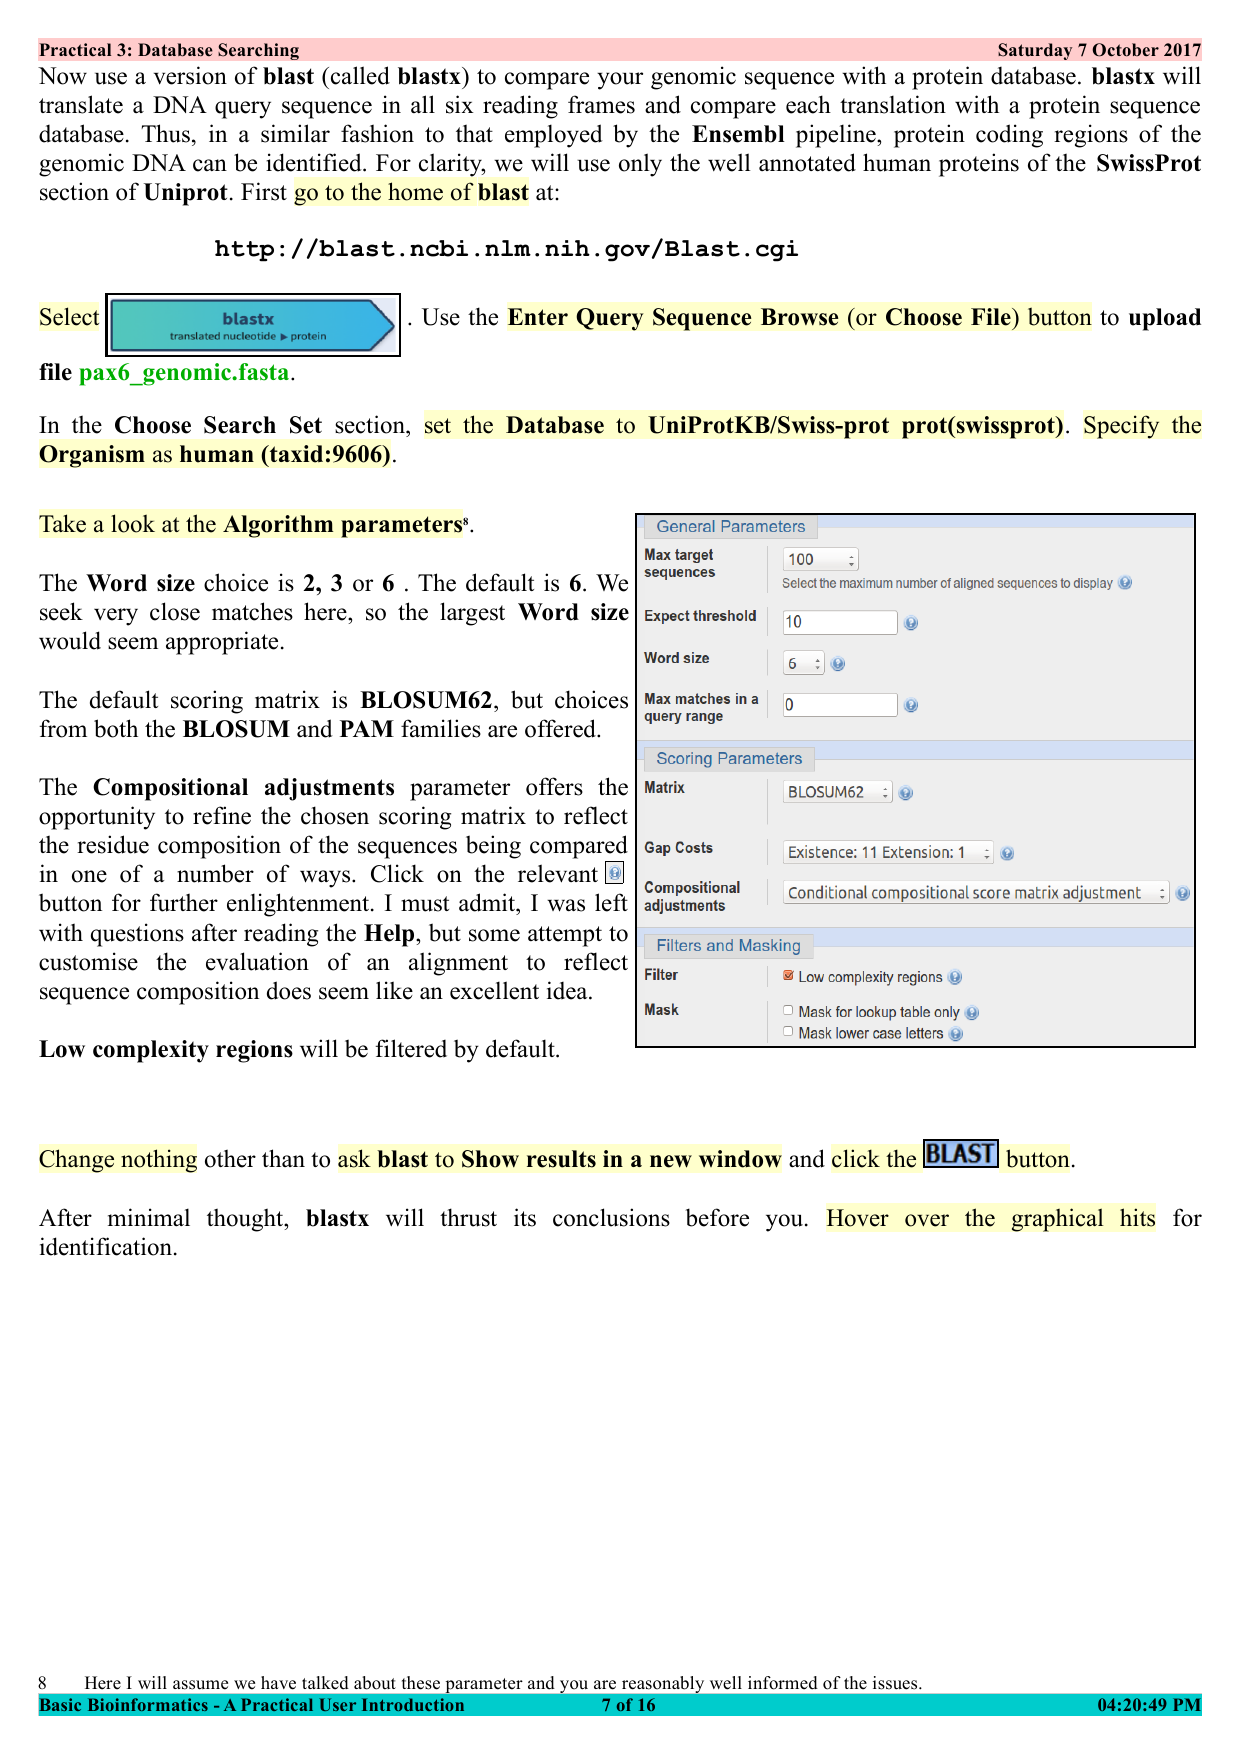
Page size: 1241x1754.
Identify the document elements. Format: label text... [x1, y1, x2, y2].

picture [110, 298, 396, 352]
text Take a look at the Algorithm parameters. [38, 509, 1202, 538]
text The Word size choice is 2, 3 or 6 . The default is 6. We seek very close matches here, so the largest Word size would seem appropriate. [38, 568, 635, 655]
text Now use a version of blast (called blastx) to compare your genomic sequence with a protein database. blastx will translate a DNA query sequence in all six reading frames and compare each translation with a protein sequence database. Thus, in a similar fashion to that employed by the Ensembl pipeline, protein coding regions of the genomic DNA can be identified. For clarity, we will use only the well annotated human proteins of the SwissProt section of Uniprot. First go to the home of blast at: [38, 61, 1202, 206]
text Here I will assume we have talked about these parameter and you are reasonably well informed of the issues. [37, 1671, 1202, 1693]
text After minimal thought, blastx will thrust its conclusions before you. Hover over the graphical hits for identification. [38, 1203, 1202, 1261]
picture [926, 1141, 997, 1166]
picture [637, 515, 1194, 1046]
text The default scoring matrix is BLOSUM62, but choices from both the BLOSUM and PAM families are offered. [38, 684, 635, 743]
text Change nothing other than to ask blast to Show results in a new window and click the button. [38, 1139, 1202, 1173]
text http://blast.ncbi.nlm.nih.gov/Blast.cgi [38, 235, 1202, 264]
text The Compositional adjustments parameter offers the opportunity to refine the chosen scoring matrix to reflect the residue composition of the sequences being compared in one of a number of ways. Click on the relevantbutton for further enlightenment. I must admit, I was left with questions after reading the Help, but some attempt to customise the evaluation of an alignment to reflect sequence composition does seem like an excellent idea. [38, 772, 635, 1004]
text Low complexity regions will be filtered by default. [38, 1034, 1202, 1063]
text In the Choose Search Set section, set the Database to UniProtKB/Swiss-prot prot(swissprot). Specify the Organism as human (taxid:9606). [38, 410, 1202, 468]
picture [606, 862, 623, 883]
text Select. Use the Enter Query Sequence Browse (or Choose File) button to upload file pax6_genomic.fasta. [38, 293, 1202, 386]
